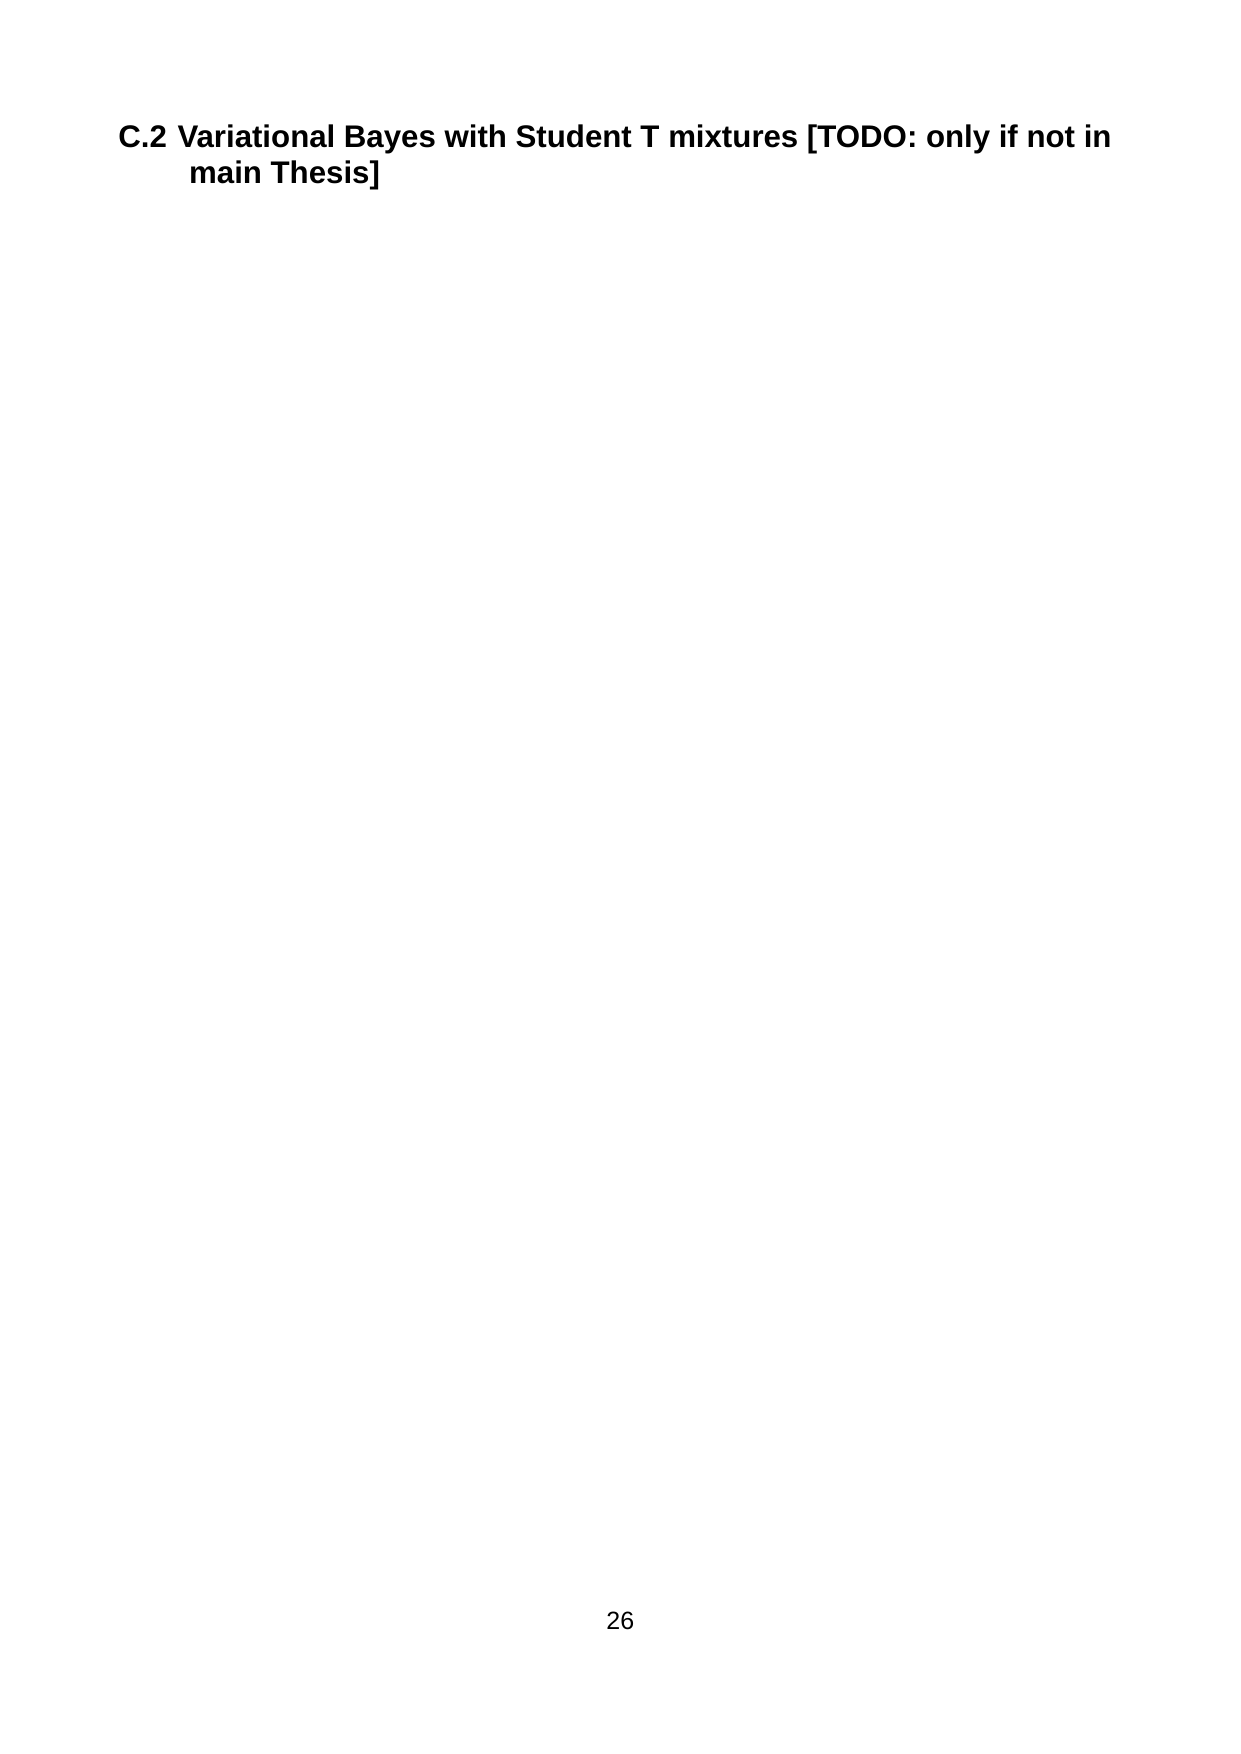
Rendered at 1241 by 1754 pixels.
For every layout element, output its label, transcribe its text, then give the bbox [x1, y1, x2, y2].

title Variational Bayes with Student T mixtures [TODO: only if not in main Thesis] [118, 118, 1122, 190]
